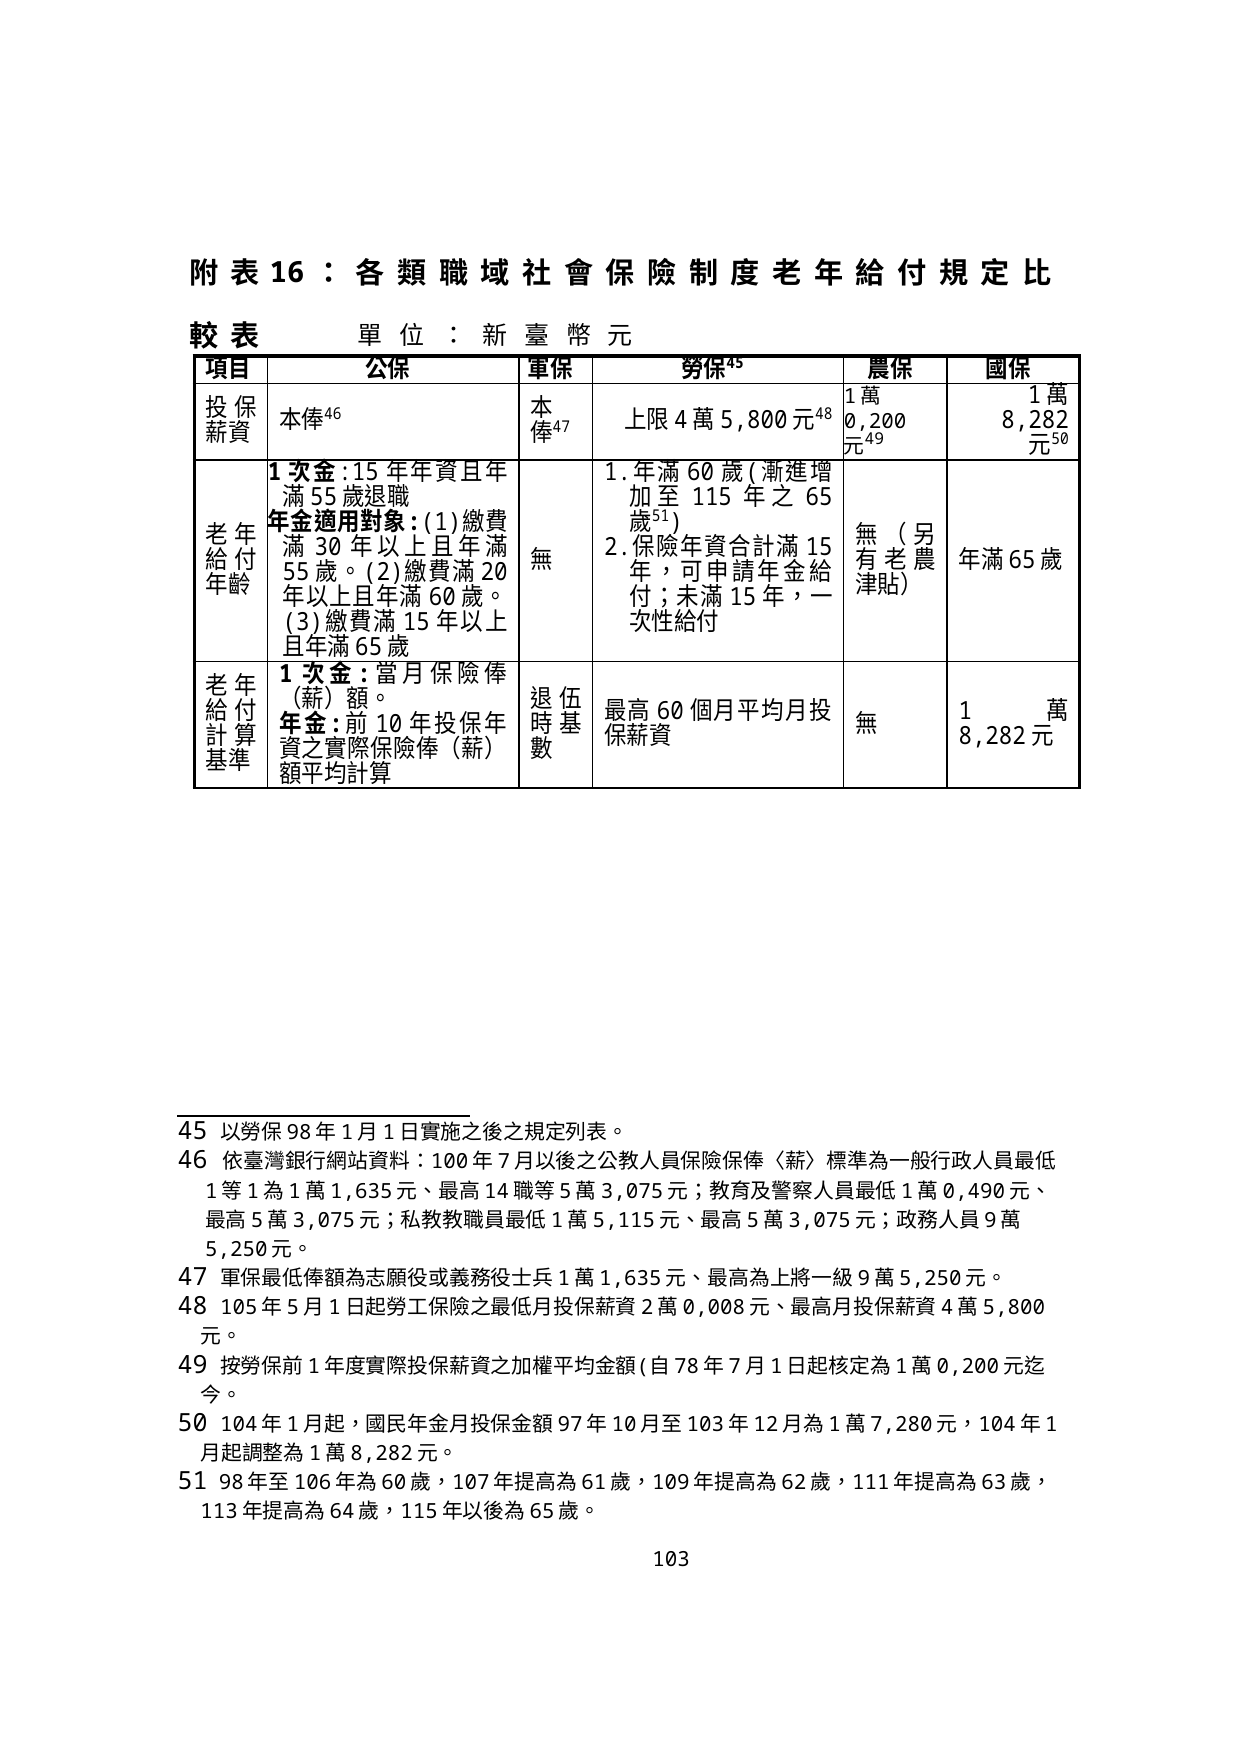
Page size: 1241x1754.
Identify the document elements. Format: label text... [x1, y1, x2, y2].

table_cell 老年給付計算基準 [196, 662, 267, 787]
table_header 軍保 [520, 358, 592, 382]
table_cell 老年給付年齡 [196, 461, 267, 661]
table_cell 本俸 [268, 384, 518, 459]
table_cell 1萬0,200元 [844, 384, 946, 459]
text 附表16：各類職域社會保險制度老年給付規定比較表 單位：新臺幣元 [183, 229, 1058, 354]
table_cell 最高60個月平均月投保薪資 [593, 662, 843, 787]
table_cell 無（另有老農津貼） [844, 461, 946, 661]
table_cell 1萬8,282元 [948, 662, 1078, 787]
table_cell 1萬8,282元 [948, 384, 1078, 459]
table_header 農保 [844, 358, 946, 382]
table_cell 1次金:15年年資且年滿55歲退職 年金適用對象:(1)繳費滿30年以上且年滿55歲。(2)繳費滿20年以上且年滿60歲。(3)繳費滿15年以上且年滿65歲 [268, 461, 518, 661]
table_header 項目 [196, 358, 267, 382]
table_cell 1.年滿60歲(漸進增加至115年之65歲) 2.保險年資合計滿15年，可申請年金給付；未滿15年，一次性給付 [593, 461, 843, 661]
table_cell 上限4萬5,800元 [593, 384, 843, 459]
table_cell 投保薪資 [196, 384, 267, 459]
table_cell 無 [520, 461, 592, 661]
table_cell 無 [844, 662, 946, 787]
table_header 公保 [268, 358, 518, 382]
table_header 勞保 [593, 358, 843, 382]
table_header 國保 [948, 358, 1078, 382]
table_cell 本俸 [520, 384, 592, 459]
table_cell 1次金:當月保險俸（薪）額。 年金:前10年投保年資之實際保險俸（薪）額平均計算 [268, 662, 518, 787]
table_cell 退伍時基數 [520, 662, 592, 787]
table_cell 年滿65歲 [948, 461, 1078, 661]
